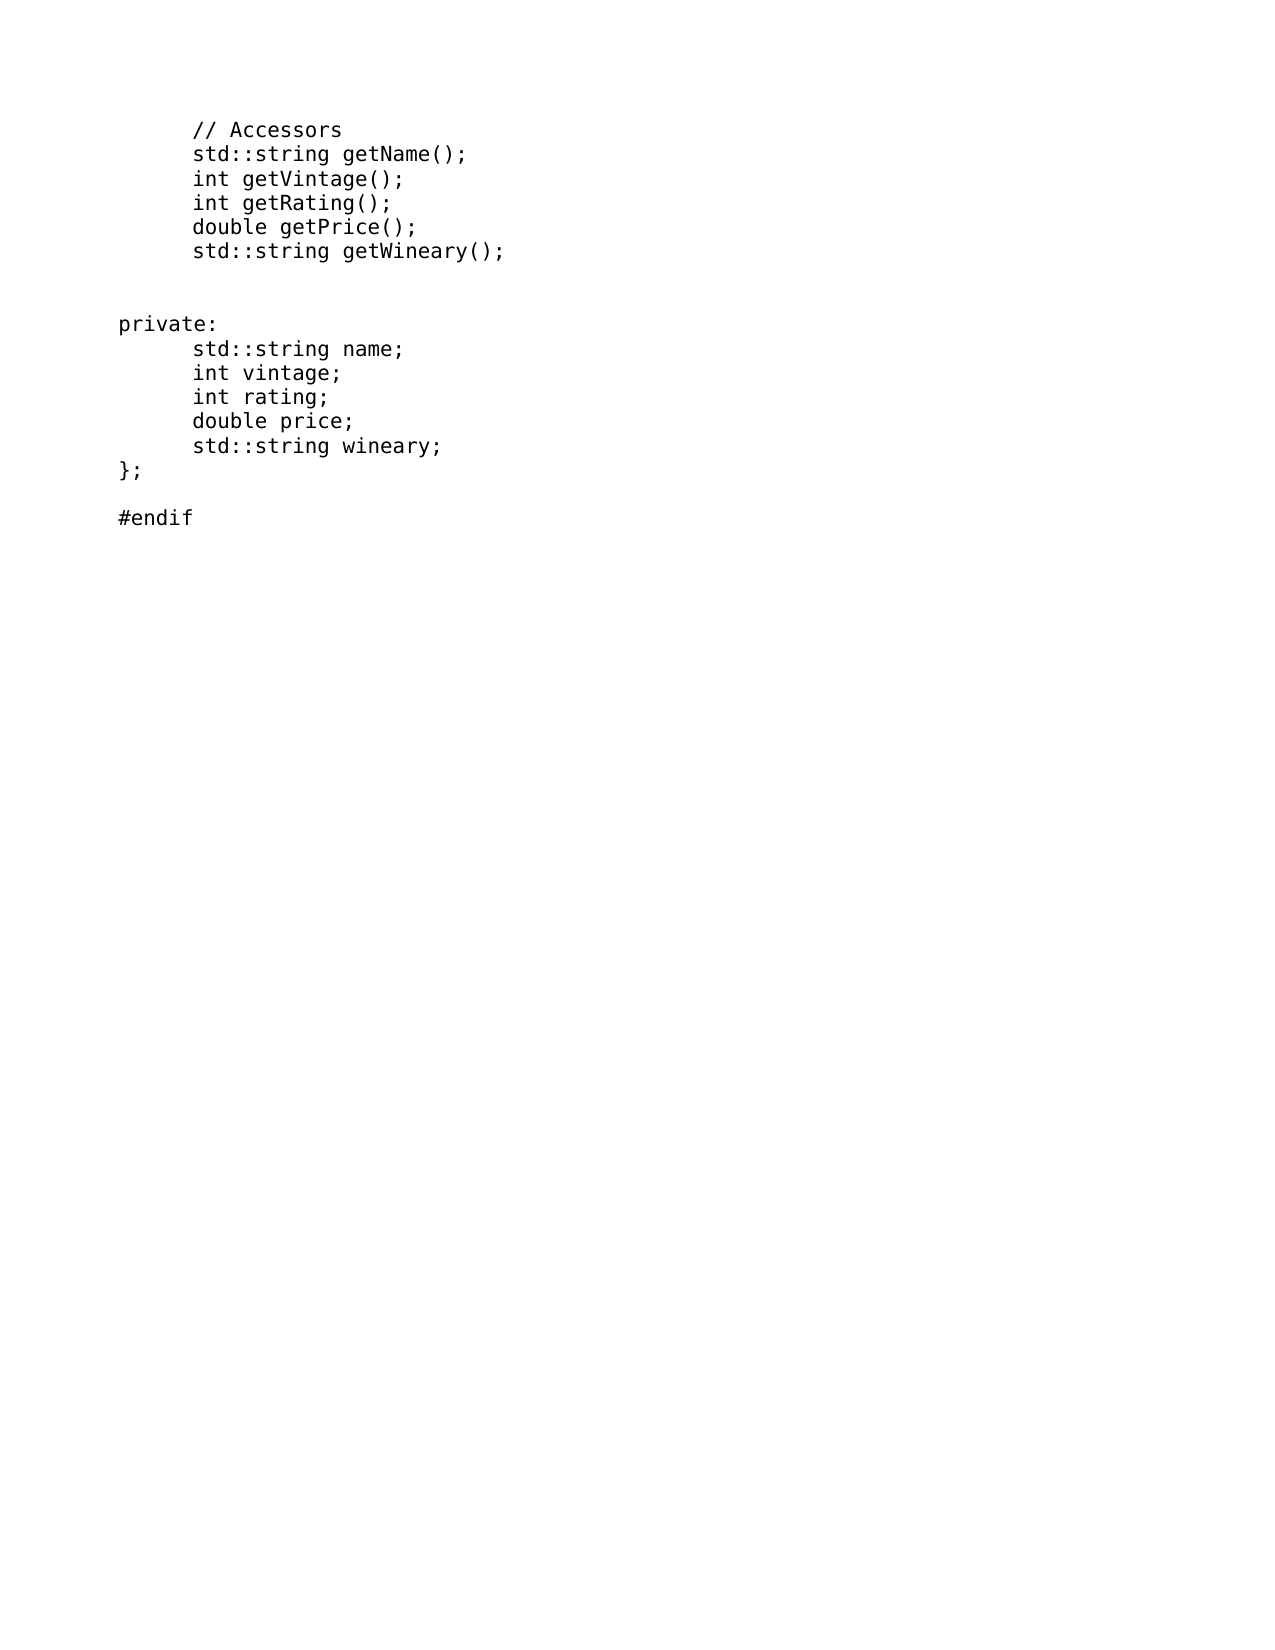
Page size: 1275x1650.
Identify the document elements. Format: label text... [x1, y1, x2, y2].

text private: [118, 312, 1157, 337]
text double price; [118, 409, 1157, 434]
text std::string getWineary(); [118, 239, 1157, 264]
text std::string getName(); [118, 142, 1157, 167]
text int vintage; [118, 361, 1157, 385]
text #endif [118, 506, 1157, 531]
text std::string name; [118, 337, 1157, 361]
text int rating; [118, 385, 1157, 409]
text double getPrice(); [118, 215, 1157, 239]
text }; [118, 458, 1157, 482]
text std::string wineary; [118, 434, 1157, 458]
text int getRating(); [118, 191, 1157, 215]
text // Accessors [118, 118, 1157, 142]
text int getVintage(); [118, 167, 1157, 191]
